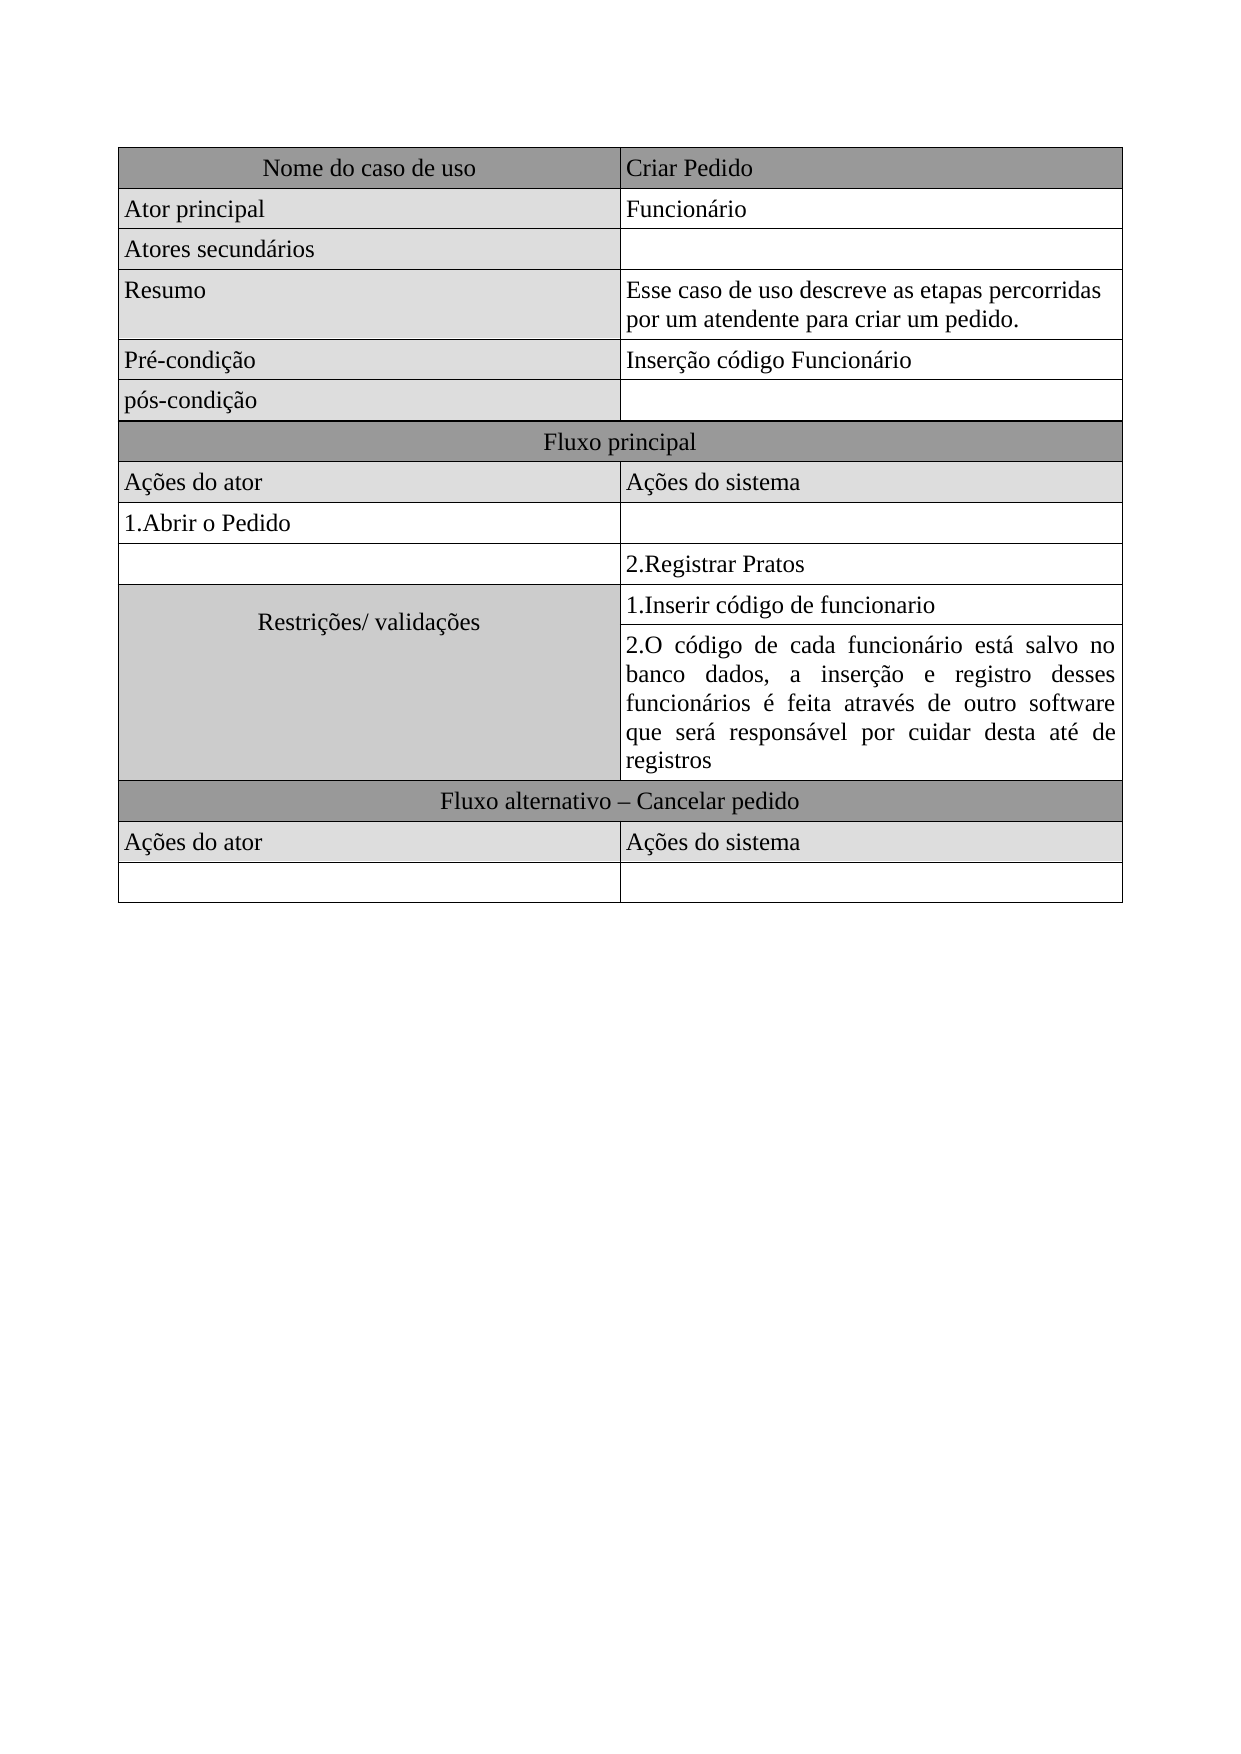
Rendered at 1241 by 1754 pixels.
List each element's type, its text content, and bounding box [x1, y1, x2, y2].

table_cell Ações do ator [119, 822, 620, 861]
table_header Nome do caso de uso [119, 148, 620, 188]
table_cell Ações do sistema [621, 822, 1122, 861]
table_cell Restrições/ validações [119, 585, 620, 780]
table_cell Inserção código Funcionário [621, 340, 1122, 379]
table_cell [621, 380, 1122, 420]
table_cell Pré-condição [119, 340, 620, 379]
table_header Criar Pedido [621, 148, 1122, 188]
table_cell [621, 863, 1122, 902]
table_cell 2.O código de cada funcionário está salvo no banco dados, a inserção e registro desses funcionários é feita através de outro software que será responsável por cuidar desta até de registros [621, 625, 1122, 780]
table_cell pós-condição [119, 380, 620, 420]
table_cell [119, 863, 620, 902]
table_cell [621, 503, 1122, 543]
table_cell [621, 229, 1122, 269]
table_cell Ações do sistema [621, 462, 1122, 502]
table_cell Esse caso de uso descreve as etapas percorridas por um atendente para criar um pedido. [621, 270, 1122, 338]
table_cell [119, 544, 620, 583]
table_cell 1.Inserir código de funcionario [621, 585, 1122, 624]
table_cell 2.Registrar Pratos [621, 544, 1122, 583]
table_cell Funcionário [621, 189, 1122, 228]
table_cell Resumo [119, 270, 620, 338]
table_cell Ator principal [119, 189, 620, 228]
table_cell Ações do ator [119, 462, 620, 502]
table_cell 1.Abrir o Pedido [119, 503, 620, 543]
table_header Fluxo principal [119, 422, 1122, 461]
table_cell Atores secundários [119, 229, 620, 269]
table_cell Fluxo alternativo – Cancelar pedido [119, 781, 1122, 821]
